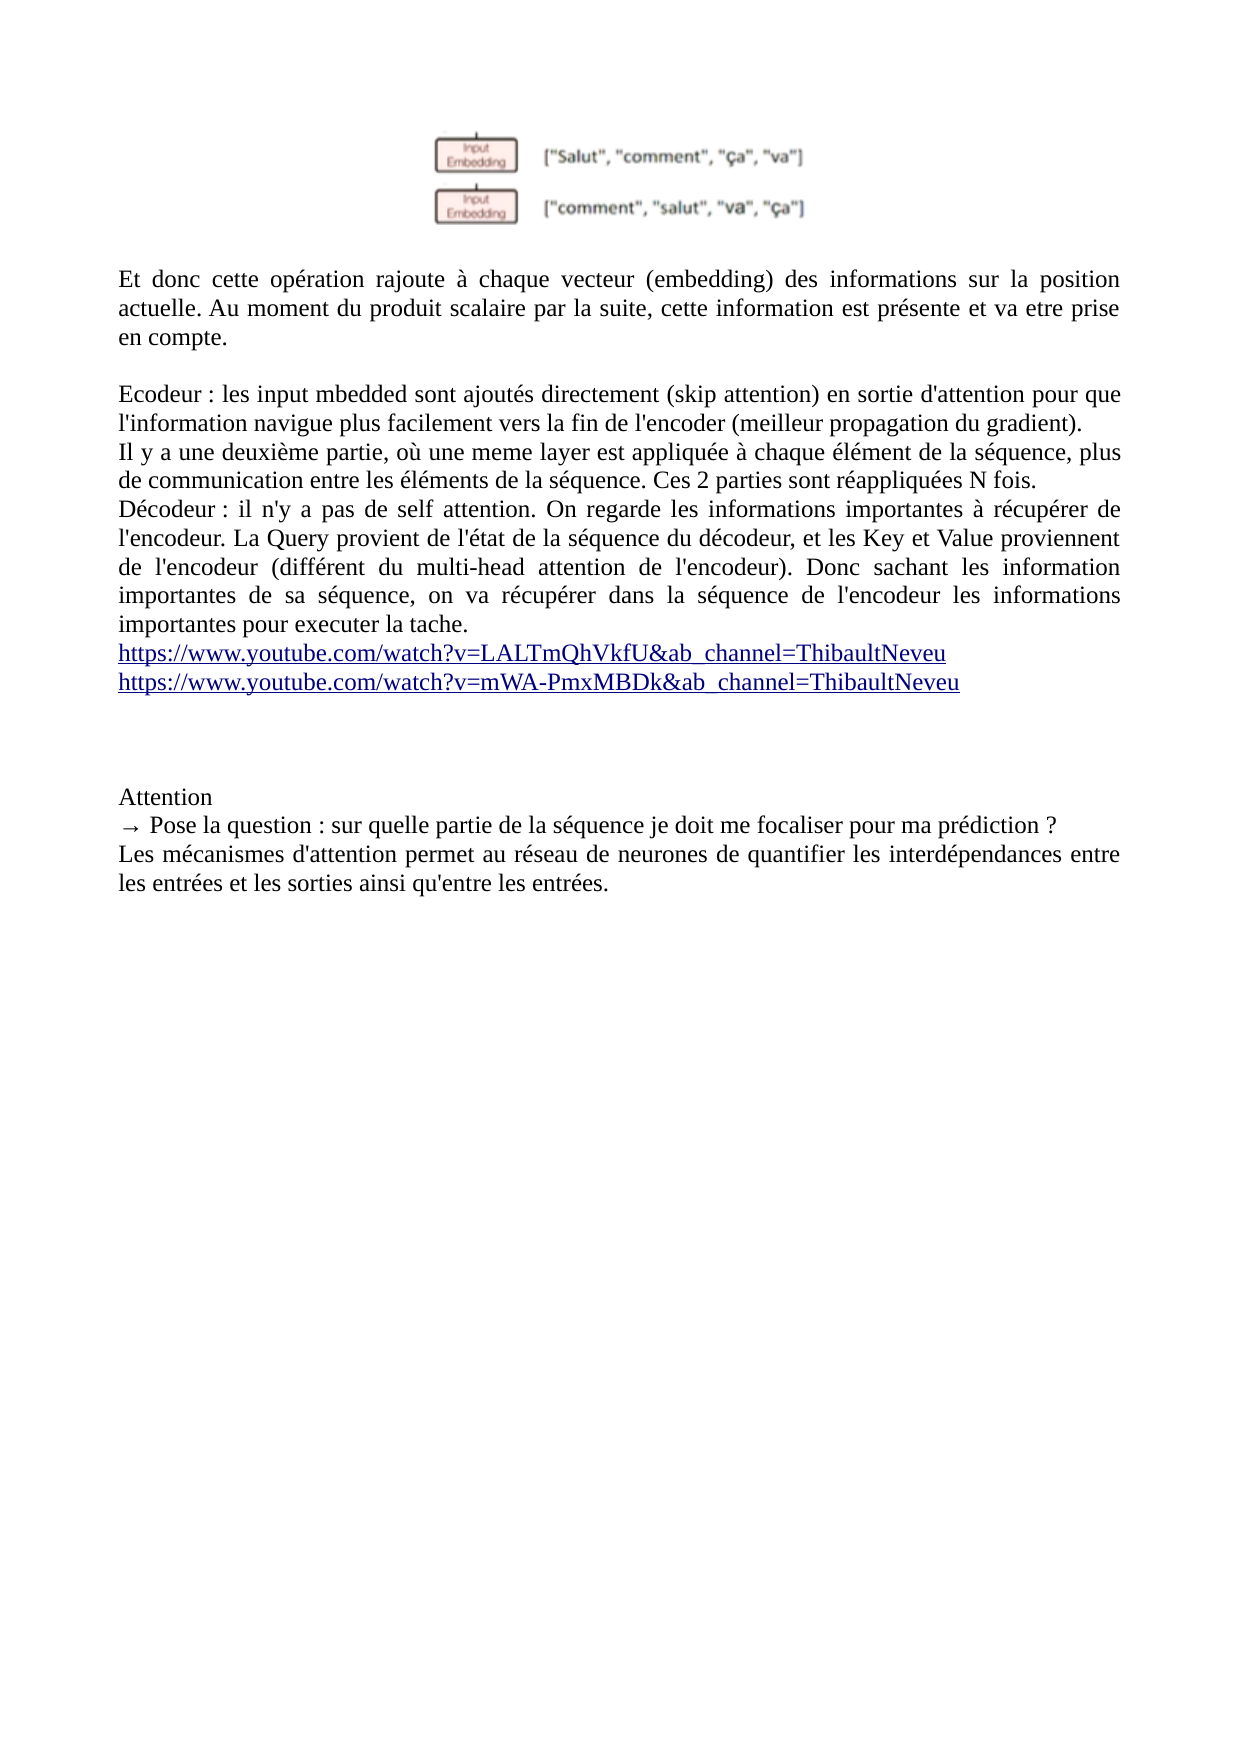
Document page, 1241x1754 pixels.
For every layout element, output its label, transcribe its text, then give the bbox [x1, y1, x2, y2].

text Ecodeur : les input mbedded sont ajoutés directement (skip attention) en sortie d'attention pour que l'information navigue plus facilement vers la fin de l'encoder (meilleur propagation du gradient). [118, 379, 1122, 437]
text Les mécanismes d'attention permet au réseau de neurones de quantifier les interdépendances entre les entrées et les sorties ainsi qu'entre les entrées. [118, 839, 1122, 897]
text Et donc cette opération rajoute à chaque vecteur (embedding) des informations sur la position actuelle. Au moment du produit scalaire par la suite, cette information est présente et va etre prise en compte. [118, 264, 1122, 350]
text Attention [118, 782, 1122, 810]
picture [421, 118, 819, 236]
text → Pose la question : sur quelle partie de la séquence je doit me focaliser pour ma prédiction ? [118, 810, 1122, 839]
text Il y a une deuxième partie, où une meme layer est appliquée à chaque élément de la séquence, plus de communication entre les éléments de la séquence. Ces 2 parties sont réappliquées N fois. [118, 437, 1122, 494]
text https://www.youtube.com/watch?v=mWA-PmxMBDk&ab_channel=ThibaultNeveu [118, 667, 1122, 695]
text https://www.youtube.com/watch?v=LALTmQhVkfU&ab_channel=ThibaultNeveu [118, 638, 1122, 667]
text Décodeur : il n'y a pas de self attention. On regarde les informations importantes à récupérer de l'encodeur. La Query provient de l'état de la séquence du décodeur, et les Key et Value proviennent de l'encodeur (différent du multi-head attention de l'encodeur). Donc sachant les information importantes de sa séquence, on va récupérer dans la séquence de l'encodeur les informations importantes pour executer la tache. [118, 494, 1122, 638]
